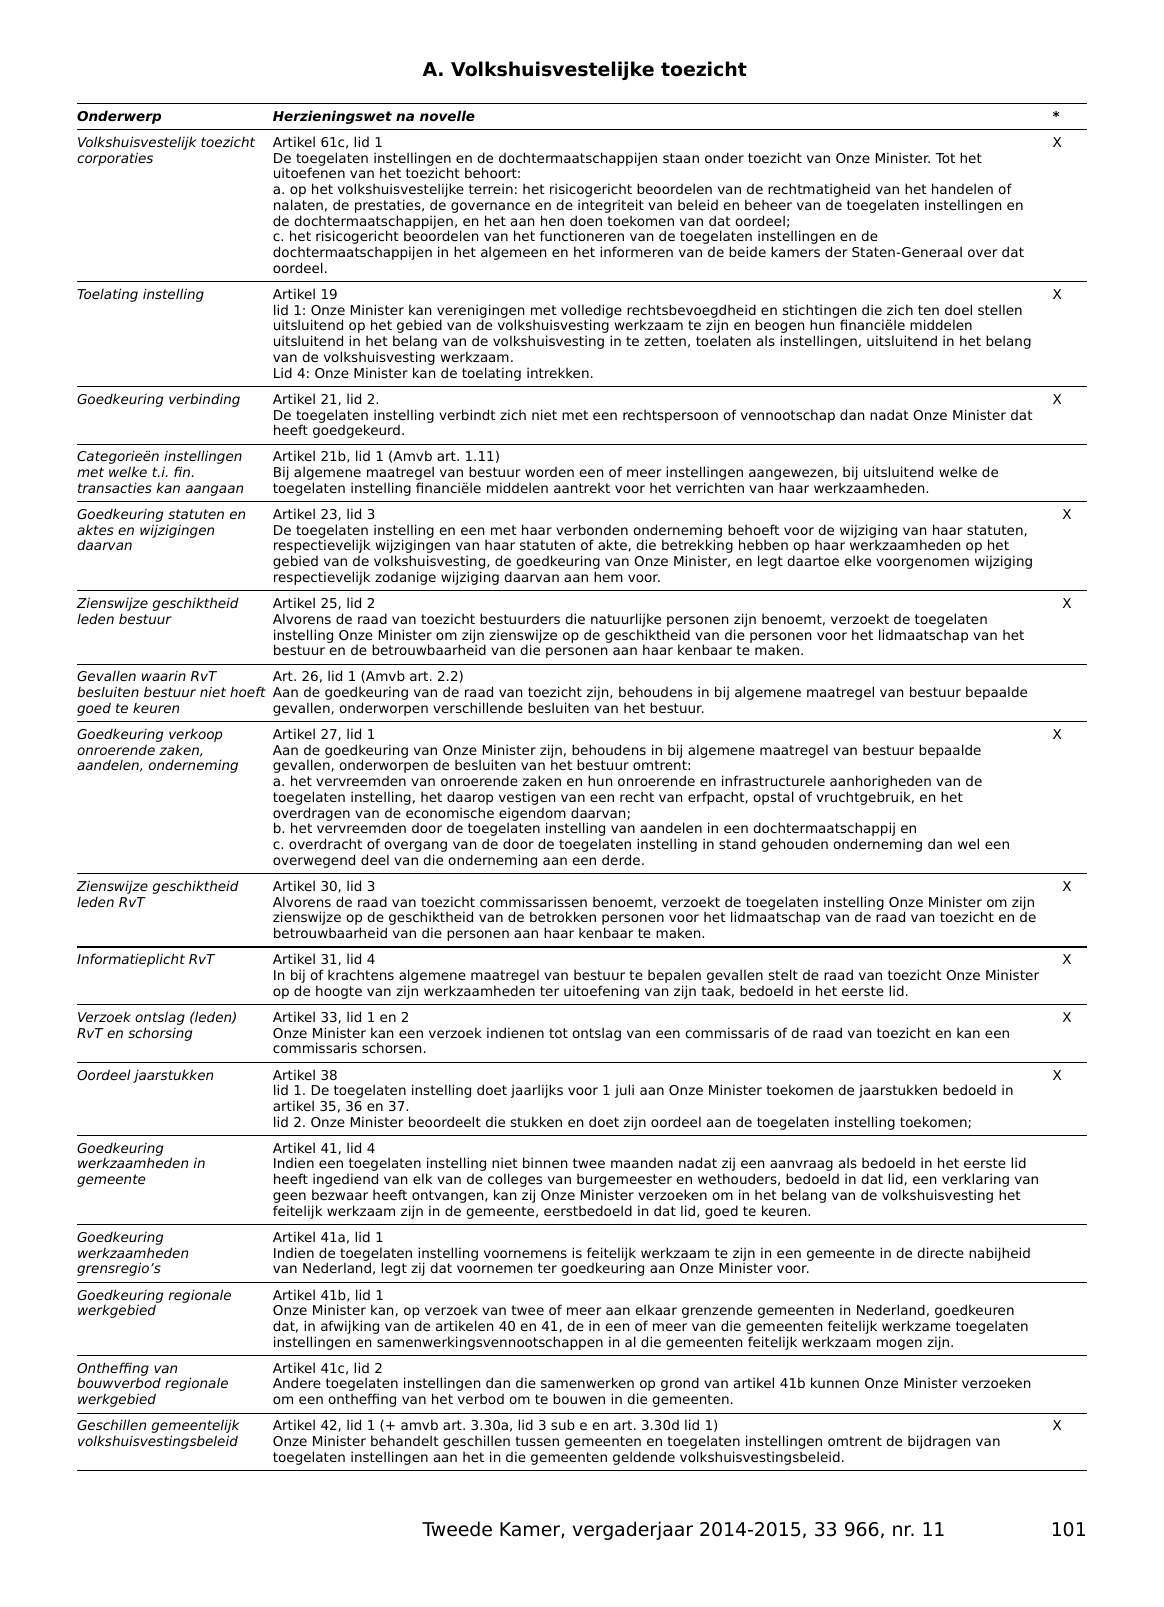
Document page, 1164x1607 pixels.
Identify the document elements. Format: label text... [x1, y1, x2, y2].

table_cell Goedkeuring verbinding [77, 387, 267, 443]
table_cell Artikel 27, lid 1 Aan de goedkeuring van Onze Minister zijn, behoudens in bij algemene maatregel van bestuur bepaalde gevallen, onderworpen de besluiten van het bestuur omtrent: a. het vervreemden van onroerende zaken en hun onroerende en infrastructurele aanhorigheden van de toegelaten instelling, het daarop vestigen van een recht van erfpacht, opstal of vruchtgebruik, en het overdragen van de economische eigendom daarvan; b. het vervreemden door de toegelaten instelling van aandelen in een dochtermaatschappij en c. overdracht of overgang van de door de toegelaten instelling in stand gehouden onderneming dan wel een overwegend deel van die onderneming aan een derde. [267, 722, 1047, 873]
table_cell [1047, 1136, 1087, 1224]
table_cell Gevallen waarin RvT besluiten bestuur niet hoeft goed te keuren [77, 665, 267, 721]
table_cell Artikel 31, lid 4 In bij of krachtens algemene maatregel van bestuur te bepalen gevallen stelt de raad van toezicht Onze Minister op de hoogte van zijn werkzaamheden ter uitoefening van zijn taak, bedoeld in het eerste lid. [267, 948, 1047, 1004]
table_cell Artikel 30, lid 3 Alvorens de raad van toezicht commissarissen benoemt, verzoekt de toegelaten instelling Onze Minister om zijn zienswijze op de geschiktheid van de betrokken personen voor het lidmaatschap van de raad van toezicht en de betrouwbaarheid van die personen aan haar kenbaar te maken. [267, 874, 1047, 946]
table_header Herzieningswet na novelle [267, 104, 1047, 129]
table_cell Artikel 21, lid 2. De toegelaten instelling verbindt zich niet met een rechtspersoon of vennootschap dan nadat Onze Minister dat heeft goedgekeurd. [267, 387, 1047, 443]
table_cell [1047, 1225, 1087, 1282]
table_cell X [1047, 502, 1087, 590]
table_cell Toelating instelling [77, 282, 267, 386]
table_cell Zienswijze geschiktheid leden bestuur [77, 591, 267, 663]
table_cell Goedkeuring regionale werkgebied [77, 1283, 267, 1355]
table_cell X [1047, 130, 1087, 281]
table_cell Ontheffing van bouwverbod regionale werkgebied [77, 1356, 267, 1412]
table_cell Art. 26, lid 1 (Amvb art. 2.2) Aan de goedkeuring van de raad van toezicht zijn, behoudens in bij algemene maatregel van bestuur bepaalde gevallen, onderworpen verschillende besluiten van het bestuur. [267, 665, 1047, 721]
table_cell X [1047, 1005, 1087, 1062]
table_header Onderwerp [77, 104, 267, 129]
table_cell Verzoek ontslag (leden) RvT en schorsing [77, 1005, 267, 1062]
table_cell Artikel 41, lid 4 Indien een toegelaten instelling niet binnen twee maanden nadat zij een aanvraag als bedoeld in het eerste lid heeft ingediend van elk van de colleges van burgemeester en wethouders, bedoeld in dat lid, een verklaring van geen bezwaar heeft ontvangen, kan zij Onze Minister verzoeken om in het belang van de volkshuisvesting het feitelijk werkzaam zijn in de gemeente, eerstbedoeld in dat lid, goed te keuren. [267, 1136, 1047, 1224]
table_cell X [1047, 722, 1087, 873]
table_cell Artikel 23, lid 3 De toegelaten instelling en een met haar verbonden onderneming behoeft voor de wijziging van haar statuten, respectievelijk wijzigingen van haar statuten of akte, die betrekking hebben op haar werkzaamheden op het gebied van de volkshuisvesting, de goedkeuring van Onze Minister, en legt daartoe elke voorgenomen wijziging respectievelijk zodanige wijziging daarvan aan hem voor. [267, 502, 1047, 590]
table_cell Categorieën instellingen met welke t.i. fin. transacties kan aangaan [77, 445, 267, 501]
table_cell Goedkeuring verkoop onroerende zaken, aandelen, onderneming [77, 722, 267, 873]
table_cell X [1047, 387, 1087, 443]
table_cell Artikel 33, lid 1 en 2 Onze Minister kan een verzoek indienen tot ontslag van een commissaris of de raad van toezicht en kan een commissaris schorsen. [267, 1005, 1047, 1062]
table_cell [1047, 1356, 1087, 1412]
table_cell Goedkeuring werkzaamheden grensregio’s [77, 1225, 267, 1282]
subtitle A. Volkshuisvestelijke toezicht [422, 59, 1087, 81]
table_cell Zienswijze geschiktheid leden RvT [77, 874, 267, 946]
table_cell X [1047, 1063, 1087, 1135]
table_cell Oordeel jaarstukken [77, 1063, 267, 1135]
table_cell Volkshuisvestelijk toezicht corporaties [77, 130, 267, 281]
table_cell Artikel 41c, lid 2 Andere toegelaten instellingen dan die samenwerken op grond van artikel 41b kunnen Onze Minister verzoeken om een ontheffing van het verbod om te bouwen in die gemeenten. [267, 1356, 1047, 1412]
table_cell Artikel 61c, lid 1 De toegelaten instellingen en de dochtermaatschappijen staan onder toezicht van Onze Minister. Tot het uitoefenen van het toezicht behoort: a. op het volkshuisvestelijke terrein: het risicogericht beoordelen van de rechtmatigheid van het handelen of nalaten, de prestaties, de governance en de integriteit van beleid en beheer van de toegelaten instellingen en de dochtermaatschappijen, en het aan hen doen toekomen van dat oordeel; c. het risicogericht beoordelen van het functioneren van de toegelaten instellingen en de dochtermaatschappijen in het algemeen en het informeren van de beide kamers der Staten-Generaal over dat oordeel. [267, 130, 1047, 281]
table_cell Artikel 42, lid 1 (+ amvb art. 3.30a, lid 3 sub e en art. 3.30d lid 1) Onze Minister behandelt geschillen tussen gemeenten en toegelaten instellingen omtrent de bijdragen van toegelaten instellingen aan het in die gemeenten geldende volkshuisvestingsbeleid. [267, 1414, 1047, 1470]
table_cell X [1047, 1414, 1087, 1470]
table_cell X [1047, 282, 1087, 386]
table_cell Informatieplicht RvT [77, 948, 267, 1004]
table_cell [1047, 445, 1087, 501]
table_cell X [1047, 948, 1087, 1004]
table_cell Artikel 25, lid 2 Alvorens de raad van toezicht bestuurders die natuurlijke personen zijn benoemt, verzoekt de toegelaten instelling Onze Minister om zijn zienswijze op de geschiktheid van die personen voor het lidmaatschap van het bestuur en de betrouwbaarheid van die personen aan haar kenbaar te maken. [267, 591, 1047, 663]
table_cell X [1047, 874, 1087, 946]
table_cell Goedkeuring statuten en aktes en wijzigingen daarvan [77, 502, 267, 590]
table_cell Artikel 41b, lid 1 Onze Minister kan, op verzoek van twee of meer aan elkaar grenzende gemeenten in Nederland, goedkeuren dat, in afwijking van de artikelen 40 en 41, de in een of meer van die gemeenten feitelijk werkzame toegelaten instellingen en samenwerkingsvennootschappen in al die gemeenten feitelijk werkzaam mogen zijn. [267, 1283, 1047, 1355]
table_cell Geschillen gemeentelijk volkshuisvestingsbeleid [77, 1414, 267, 1470]
table_cell Goedkeuring werkzaamheden in gemeente [77, 1136, 267, 1224]
table_cell Artikel 41a, lid 1 Indien de toegelaten instelling voornemens is feitelijk werkzaam te zijn in een gemeente in de directe nabijheid van Nederland, legt zij dat voornemen ter goedkeuring aan Onze Minister voor. [267, 1225, 1047, 1282]
table_cell X [1047, 591, 1087, 663]
table_cell [1047, 665, 1087, 721]
table_cell Artikel 38 lid 1. De toegelaten instelling doet jaarlijks voor 1 juli aan Onze Minister toekomen de jaarstukken bedoeld in artikel 35, 36 en 37. lid 2. Onze Minister beoordeelt die stukken en doet zijn oordeel aan de toegelaten instelling toekomen; [267, 1063, 1047, 1135]
table_cell [1047, 1283, 1087, 1355]
table_header * [1047, 104, 1087, 129]
table_cell Artikel 21b, lid 1 (Amvb art. 1.11) Bij algemene maatregel van bestuur worden een of meer instellingen aangewezen, bij uitsluitend welke de toegelaten instelling financiële middelen aantrekt voor het verrichten van haar werkzaamheden. [267, 445, 1047, 501]
table_cell Artikel 19 lid 1: Onze Minister kan verenigingen met volledige rechtsbevoegdheid en stichtingen die zich ten doel stellen uitsluitend op het gebied van de volkshuisvesting werkzaam te zijn en beogen hun financiële middelen uitsluitend in het belang van de volkshuisvesting in te zetten, toelaten als instellingen, uitsluitend in het belang van de volkshuisvesting werkzaam. Lid 4: Onze Minister kan de toelating intrekken. [267, 282, 1047, 386]
